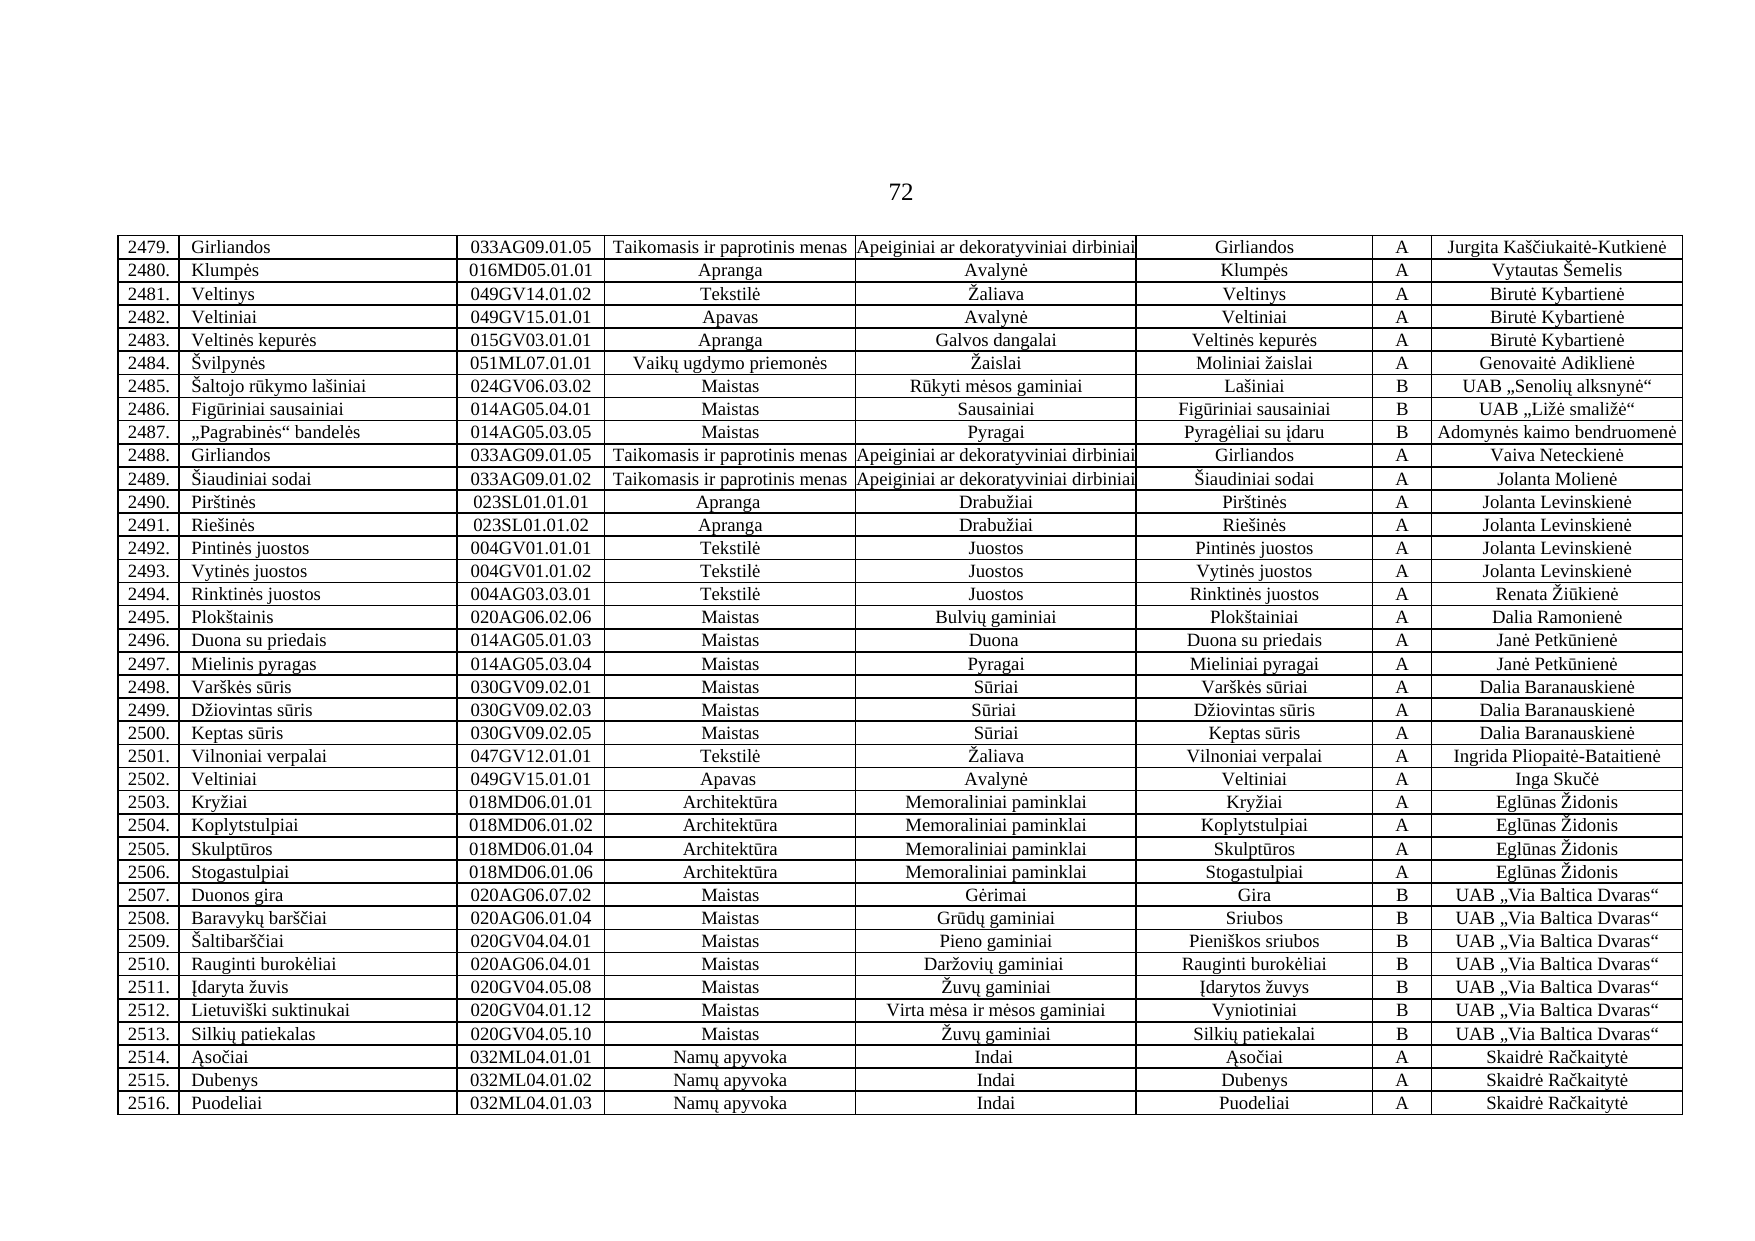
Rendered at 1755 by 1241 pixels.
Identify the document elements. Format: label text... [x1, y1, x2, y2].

table_cell Silkių patiekalas [180, 1023, 456, 1044]
table_cell 2487. [119, 421, 178, 443]
table_cell 020AG06.02.06 [458, 606, 604, 628]
table_cell Duona [856, 630, 1135, 651]
table_cell Maistas [605, 653, 855, 674]
table_cell Šiaudiniai sodai [180, 468, 456, 489]
table_cell Pieno gaminiai [856, 930, 1135, 952]
table_cell 032ML04.01.01 [458, 1046, 604, 1067]
table_cell Gėrimai [856, 884, 1135, 905]
table_cell A [1373, 606, 1431, 628]
table_cell Birutė Kybartienė [1432, 306, 1682, 327]
table_cell 030GV09.02.05 [458, 722, 604, 743]
table_cell 020GV04.05.10 [458, 1023, 604, 1044]
table_cell 2515. [119, 1069, 178, 1090]
table_cell 2480. [119, 260, 178, 281]
table_cell Avalynė [856, 306, 1135, 327]
table_cell Namų apyvoka [605, 1046, 855, 1067]
table_cell 023SL01.01.02 [458, 514, 604, 535]
table_cell Taikomasis ir paprotinis menas [605, 468, 855, 489]
table_cell 023SL01.01.01 [458, 491, 604, 512]
table_cell 020GV04.04.01 [458, 930, 604, 952]
table_cell 2483. [119, 329, 178, 350]
table_cell 032ML04.01.03 [458, 1092, 604, 1113]
table_cell UAB „Via Baltica Dvaras“ [1432, 1023, 1682, 1044]
table_cell Rinktinės juostos [180, 583, 456, 605]
table_cell Veltiniai [1137, 306, 1372, 327]
table_cell Sūriai [856, 722, 1135, 743]
table_cell UAB „Via Baltica Dvaras“ [1432, 1000, 1682, 1021]
table_cell Maistas [605, 606, 855, 628]
table_cell Žaislai [856, 352, 1135, 373]
table_cell 020AG06.04.01 [458, 953, 604, 975]
table_cell Genovaitė Adiklienė [1432, 352, 1682, 373]
table_cell Varškės sūris [180, 676, 456, 697]
table_cell Vilnoniai verpalai [180, 745, 456, 767]
table_cell B [1373, 930, 1431, 952]
table_cell Taikomasis ir paprotinis menas [605, 445, 855, 466]
table_cell Apranga [605, 260, 855, 281]
table_cell Tekstilė [605, 560, 855, 582]
table_cell Skulptūros [1137, 838, 1372, 859]
table_cell Skaidrė Račkaitytė [1432, 1046, 1682, 1067]
table_cell Keptas sūris [180, 722, 456, 743]
table_cell 2516. [119, 1092, 178, 1113]
table_cell 2496. [119, 630, 178, 651]
table_cell B [1373, 375, 1431, 397]
table_cell 2509. [119, 930, 178, 952]
table_cell Veltinys [1137, 283, 1372, 304]
table_cell Ingrida Pliopaitė-Bataitienė [1432, 745, 1682, 767]
table_cell A [1373, 768, 1431, 790]
table_cell Pyragai [856, 421, 1135, 443]
table_cell Vytinės juostos [1137, 560, 1372, 582]
table_cell Architektūra [605, 861, 855, 882]
table_cell B [1373, 398, 1431, 420]
table_cell 2498. [119, 676, 178, 697]
table_cell Juostos [856, 560, 1135, 582]
table_cell Apranga [605, 514, 855, 535]
table_cell 004AG03.03.01 [458, 583, 604, 605]
table_cell Indai [856, 1092, 1135, 1113]
table_cell Indai [856, 1046, 1135, 1067]
table_cell Tekstilė [605, 583, 855, 605]
table_cell Maistas [605, 722, 855, 743]
table_cell Kryžiai [1137, 791, 1372, 813]
table_cell Tekstilė [605, 745, 855, 767]
table_cell 2507. [119, 884, 178, 905]
table_cell Dalia Baranauskienė [1432, 699, 1682, 720]
table_cell A [1373, 699, 1431, 720]
table_cell „Pagrabinės“ bandelės [180, 421, 456, 443]
table_cell 2502. [119, 768, 178, 790]
table_cell Sūriai [856, 699, 1135, 720]
table_cell Eglūnas Židonis [1432, 791, 1682, 813]
table_cell Jolanta Levinskienė [1432, 537, 1682, 558]
table_cell Inga Skučė [1432, 768, 1682, 790]
table_cell A [1373, 352, 1431, 373]
table_cell Maistas [605, 976, 855, 998]
table_cell A [1373, 283, 1431, 304]
table_cell Skulptūros [180, 838, 456, 859]
table_cell Mielinis pyragas [180, 653, 456, 674]
table_cell Indai [856, 1069, 1135, 1090]
table_cell Rauginti burokėliai [1137, 953, 1372, 975]
table_cell Pieniškos sriubos [1137, 930, 1372, 952]
table_cell 2510. [119, 953, 178, 975]
table_cell Jolanta Levinskienė [1432, 491, 1682, 512]
table_cell Maistas [605, 953, 855, 975]
table_cell Drabužiai [856, 514, 1135, 535]
table_cell Džiovintas sūris [180, 699, 456, 720]
table_cell Architektūra [605, 791, 855, 813]
table_cell 2500. [119, 722, 178, 743]
table_cell Dalia Baranauskienė [1432, 722, 1682, 743]
table_cell Rauginti burokėliai [180, 953, 456, 975]
table_cell Ąsočiai [1137, 1046, 1372, 1067]
table_cell Skaidrė Račkaitytė [1432, 1092, 1682, 1113]
table_cell Girliandos [1137, 236, 1372, 258]
table_cell 2506. [119, 861, 178, 882]
table_cell 2503. [119, 791, 178, 813]
table_cell Moliniai žaislai [1137, 352, 1372, 373]
table_cell Pyragai [856, 653, 1135, 674]
table_cell Stogastulpiai [1137, 861, 1372, 882]
table_cell Duonos gira [180, 884, 456, 905]
table_cell Rūkyti mėsos gaminiai [856, 375, 1135, 397]
table_cell A [1373, 722, 1431, 743]
table_cell Klumpės [1137, 260, 1372, 281]
table_cell A [1373, 653, 1431, 674]
table_cell A [1373, 514, 1431, 535]
table_cell 2512. [119, 1000, 178, 1021]
table_cell Kryžiai [180, 791, 456, 813]
table_cell UAB „Via Baltica Dvaras“ [1432, 930, 1682, 952]
table_cell 051ML07.01.01 [458, 352, 604, 373]
table_cell 2491. [119, 514, 178, 535]
table_cell 004GV01.01.01 [458, 537, 604, 558]
table_cell Birutė Kybartienė [1432, 283, 1682, 304]
table_cell Maistas [605, 699, 855, 720]
table_cell Šaltojo rūkymo lašiniai [180, 375, 456, 397]
table_cell A [1373, 676, 1431, 697]
table_cell Veltiniai [180, 768, 456, 790]
table_cell Memoraliniai paminklai [856, 815, 1135, 836]
table_cell 2484. [119, 352, 178, 373]
table_cell Eglūnas Židonis [1432, 815, 1682, 836]
table_cell A [1373, 560, 1431, 582]
table_cell Apeiginiai ar dekoratyviniai dirbiniai [856, 468, 1135, 489]
table_cell Juostos [856, 537, 1135, 558]
table_cell Lietuviški suktinukai [180, 1000, 456, 1021]
table_cell Namų apyvoka [605, 1069, 855, 1090]
table_cell Jurgita Kaščiukaitė-Kutkienė [1432, 236, 1682, 258]
table_cell Memoraliniai paminklai [856, 861, 1135, 882]
table_cell Girliandos [1137, 445, 1372, 466]
table_cell Taikomasis ir paprotinis menas [605, 236, 855, 258]
table_cell Maistas [605, 930, 855, 952]
table_cell Apranga [605, 491, 855, 512]
table_cell 2513. [119, 1023, 178, 1044]
table_cell Žuvų gaminiai [856, 1023, 1135, 1044]
table_cell Dubenys [180, 1069, 456, 1090]
table_cell Eglūnas Židonis [1432, 838, 1682, 859]
table_cell Juostos [856, 583, 1135, 605]
table_cell 2493. [119, 560, 178, 582]
table_cell A [1373, 445, 1431, 466]
table_cell 049GV15.01.01 [458, 768, 604, 790]
table_cell Varškės sūriai [1137, 676, 1372, 697]
table_cell A [1373, 491, 1431, 512]
table_cell 2485. [119, 375, 178, 397]
table_cell Ąsočiai [180, 1046, 456, 1067]
table_cell Apeiginiai ar dekoratyviniai dirbiniai [856, 445, 1135, 466]
table_cell Vilnoniai verpalai [1137, 745, 1372, 767]
table_cell UAB „Via Baltica Dvaras“ [1432, 884, 1682, 905]
table_cell 2501. [119, 745, 178, 767]
table_cell 030GV09.02.03 [458, 699, 604, 720]
table_cell 020AG06.07.02 [458, 884, 604, 905]
table_cell Duona su priedais [1137, 630, 1372, 651]
table_cell 2488. [119, 445, 178, 466]
table_cell Pintinės juostos [180, 537, 456, 558]
table_cell UAB „Via Baltica Dvaras“ [1432, 976, 1682, 998]
table_cell B [1373, 953, 1431, 975]
table_cell Renata Žiūkienė [1432, 583, 1682, 605]
table_cell Apavas [605, 306, 855, 327]
table_cell Gira [1137, 884, 1372, 905]
table_cell B [1373, 884, 1431, 905]
table_cell Rinktinės juostos [1137, 583, 1372, 605]
table_cell 004GV01.01.02 [458, 560, 604, 582]
table_cell 2514. [119, 1046, 178, 1067]
table_cell Birutė Kybartienė [1432, 329, 1682, 350]
table_cell 2482. [119, 306, 178, 327]
table_cell Šiaudiniai sodai [1137, 468, 1372, 489]
table_cell 2511. [119, 976, 178, 998]
table_cell 015GV03.01.01 [458, 329, 604, 350]
table_cell Maistas [605, 676, 855, 697]
table_cell A [1373, 260, 1431, 281]
table_cell A [1373, 583, 1431, 605]
table_cell 018MD06.01.04 [458, 838, 604, 859]
table_cell Mieliniai pyragai [1137, 653, 1372, 674]
table_cell 2486. [119, 398, 178, 420]
table_cell Riešinės [180, 514, 456, 535]
table_cell Eglūnas Židonis [1432, 861, 1682, 882]
table_cell Dalia Baranauskienė [1432, 676, 1682, 697]
table_cell Koplytstulpiai [1137, 815, 1372, 836]
table_cell 020GV04.05.08 [458, 976, 604, 998]
table_cell Maistas [605, 1023, 855, 1044]
table_cell 030GV09.02.01 [458, 676, 604, 697]
table_cell Memoraliniai paminklai [856, 838, 1135, 859]
table_cell 2489. [119, 468, 178, 489]
table_cell Pintinės juostos [1137, 537, 1372, 558]
table_cell Veltinys [180, 283, 456, 304]
table_cell A [1373, 745, 1431, 767]
table_cell 033AG09.01.02 [458, 468, 604, 489]
table_cell A [1373, 329, 1431, 350]
table_cell Pirštinės [1137, 491, 1372, 512]
table_cell A [1373, 861, 1431, 882]
table_cell Apavas [605, 768, 855, 790]
table_cell Keptas sūris [1137, 722, 1372, 743]
table_cell Maistas [605, 1000, 855, 1021]
table_cell 049GV14.01.02 [458, 283, 604, 304]
table_cell Veltinės kepurės [180, 329, 456, 350]
table_cell 016MD05.01.01 [458, 260, 604, 281]
table_cell Sriubos [1137, 907, 1372, 928]
table_cell B [1373, 1023, 1431, 1044]
table_cell 014AG05.03.05 [458, 421, 604, 443]
table_cell Namų apyvoka [605, 1092, 855, 1113]
table_cell Maistas [605, 884, 855, 905]
table_cell 2504. [119, 815, 178, 836]
table_cell Įdaryta žuvis [180, 976, 456, 998]
table_cell Girliandos [180, 236, 456, 258]
table_cell Jolanta Levinskienė [1432, 560, 1682, 582]
table_cell Klumpės [180, 260, 456, 281]
table_cell Architektūra [605, 815, 855, 836]
table_cell Žaliava [856, 745, 1135, 767]
table_cell 018MD06.01.02 [458, 815, 604, 836]
table_cell Žuvų gaminiai [856, 976, 1135, 998]
table_cell Vytinės juostos [180, 560, 456, 582]
table_cell B [1373, 976, 1431, 998]
table_cell 2508. [119, 907, 178, 928]
table_cell Drabužiai [856, 491, 1135, 512]
table_cell Skaidrė Račkaitytė [1432, 1069, 1682, 1090]
table_cell Džiovintas sūris [1137, 699, 1372, 720]
table_cell Puodeliai [1137, 1092, 1372, 1113]
table_cell UAB „Senolių alksnynė“ [1432, 375, 1682, 397]
table_cell A [1373, 1092, 1431, 1113]
table_cell Janė Petkūnienė [1432, 653, 1682, 674]
table_cell Architektūra [605, 838, 855, 859]
table_cell Tekstilė [605, 537, 855, 558]
table_cell Vaikų ugdymo priemonės [605, 352, 855, 373]
table_cell Daržovių gaminiai [856, 953, 1135, 975]
table_cell A [1373, 306, 1431, 327]
table_cell Puodeliai [180, 1092, 456, 1113]
table_cell Koplytstulpiai [180, 815, 456, 836]
table_cell Lašiniai [1137, 375, 1372, 397]
table_cell Vyniotiniai [1137, 1000, 1372, 1021]
table_cell Bulvių gaminiai [856, 606, 1135, 628]
table_cell Maistas [605, 398, 855, 420]
table_cell 047GV12.01.01 [458, 745, 604, 767]
table_cell Virta mėsa ir mėsos gaminiai [856, 1000, 1135, 1021]
table_cell B [1373, 907, 1431, 928]
table_cell A [1373, 815, 1431, 836]
table_cell A [1373, 236, 1431, 258]
table_cell Dubenys [1137, 1069, 1372, 1090]
table_cell Pyragėliai su įdaru [1137, 421, 1372, 443]
table_cell 020GV04.01.12 [458, 1000, 604, 1021]
table_cell 2495. [119, 606, 178, 628]
table_cell Žaliava [856, 283, 1135, 304]
table_cell Šaltibarščiai [180, 930, 456, 952]
table_cell 014AG05.01.03 [458, 630, 604, 651]
table_cell 033AG09.01.05 [458, 236, 604, 258]
table_cell 049GV15.01.01 [458, 306, 604, 327]
table_cell 018MD06.01.06 [458, 861, 604, 882]
table_cell 2505. [119, 838, 178, 859]
table_cell A [1373, 838, 1431, 859]
table_cell Vytautas Šemelis [1432, 260, 1682, 281]
table_cell Dalia Ramonienė [1432, 606, 1682, 628]
table_cell 2494. [119, 583, 178, 605]
table_cell Stogastulpiai [180, 861, 456, 882]
table_cell 014AG05.04.01 [458, 398, 604, 420]
table_cell Silkių patiekalai [1137, 1023, 1372, 1044]
table_cell A [1373, 468, 1431, 489]
table_cell Švilpynės [180, 352, 456, 373]
table_cell Įdarytos žuvys [1137, 976, 1372, 998]
table_cell Grūdų gaminiai [856, 907, 1135, 928]
table_cell Plokštainiai [1137, 606, 1372, 628]
table_cell Veltiniai [180, 306, 456, 327]
table_cell Jolanta Levinskienė [1432, 514, 1682, 535]
table_cell Maistas [605, 907, 855, 928]
table_cell UAB „Via Baltica Dvaras“ [1432, 907, 1682, 928]
table_cell Sūriai [856, 676, 1135, 697]
table_cell UAB „Via Baltica Dvaras“ [1432, 953, 1682, 975]
table_cell Vaiva Neteckienė [1432, 445, 1682, 466]
table_cell A [1373, 1046, 1431, 1067]
table_cell Adomynės kaimo bendruomenė [1432, 421, 1682, 443]
table_cell Maistas [605, 421, 855, 443]
table_cell 2497. [119, 653, 178, 674]
table_cell Veltinės kepurės [1137, 329, 1372, 350]
table_cell 2490. [119, 491, 178, 512]
table_cell Plokštainis [180, 606, 456, 628]
table_cell 014AG05.03.04 [458, 653, 604, 674]
table_cell 2479. [119, 236, 178, 258]
table_cell Figūriniai sausainiai [1137, 398, 1372, 420]
table_cell Figūriniai sausainiai [180, 398, 456, 420]
table_cell B [1373, 421, 1431, 443]
table_cell Avalynė [856, 260, 1135, 281]
table_cell Galvos dangalai [856, 329, 1135, 350]
table_cell 018MD06.01.01 [458, 791, 604, 813]
table_cell 020AG06.01.04 [458, 907, 604, 928]
table_cell 024GV06.03.02 [458, 375, 604, 397]
table_cell UAB „Ližė smaližė“ [1432, 398, 1682, 420]
table_cell Sausainiai [856, 398, 1135, 420]
table_cell 032ML04.01.02 [458, 1069, 604, 1090]
table_cell Memoraliniai paminklai [856, 791, 1135, 813]
table_cell A [1373, 1069, 1431, 1090]
table_cell 2492. [119, 537, 178, 558]
table_cell 2481. [119, 283, 178, 304]
table_cell Pirštinės [180, 491, 456, 512]
table_cell Duona su priedais [180, 630, 456, 651]
table_cell A [1373, 791, 1431, 813]
table_cell A [1373, 537, 1431, 558]
table_cell Apranga [605, 329, 855, 350]
table_cell Riešinės [1137, 514, 1372, 535]
table_cell Girliandos [180, 445, 456, 466]
table_cell Janė Petkūnienė [1432, 630, 1682, 651]
table_cell Avalynė [856, 768, 1135, 790]
table_cell Maistas [605, 375, 855, 397]
table_cell Apeiginiai ar dekoratyviniai dirbiniai [856, 236, 1135, 258]
table_cell B [1373, 1000, 1431, 1021]
table_cell 2499. [119, 699, 178, 720]
table_cell 033AG09.01.05 [458, 445, 604, 466]
table_cell A [1373, 630, 1431, 651]
table_cell Tekstilė [605, 283, 855, 304]
table_cell Maistas [605, 630, 855, 651]
table_cell Jolanta Molienė [1432, 468, 1682, 489]
table_cell Veltiniai [1137, 768, 1372, 790]
table_cell Baravykų barščiai [180, 907, 456, 928]
